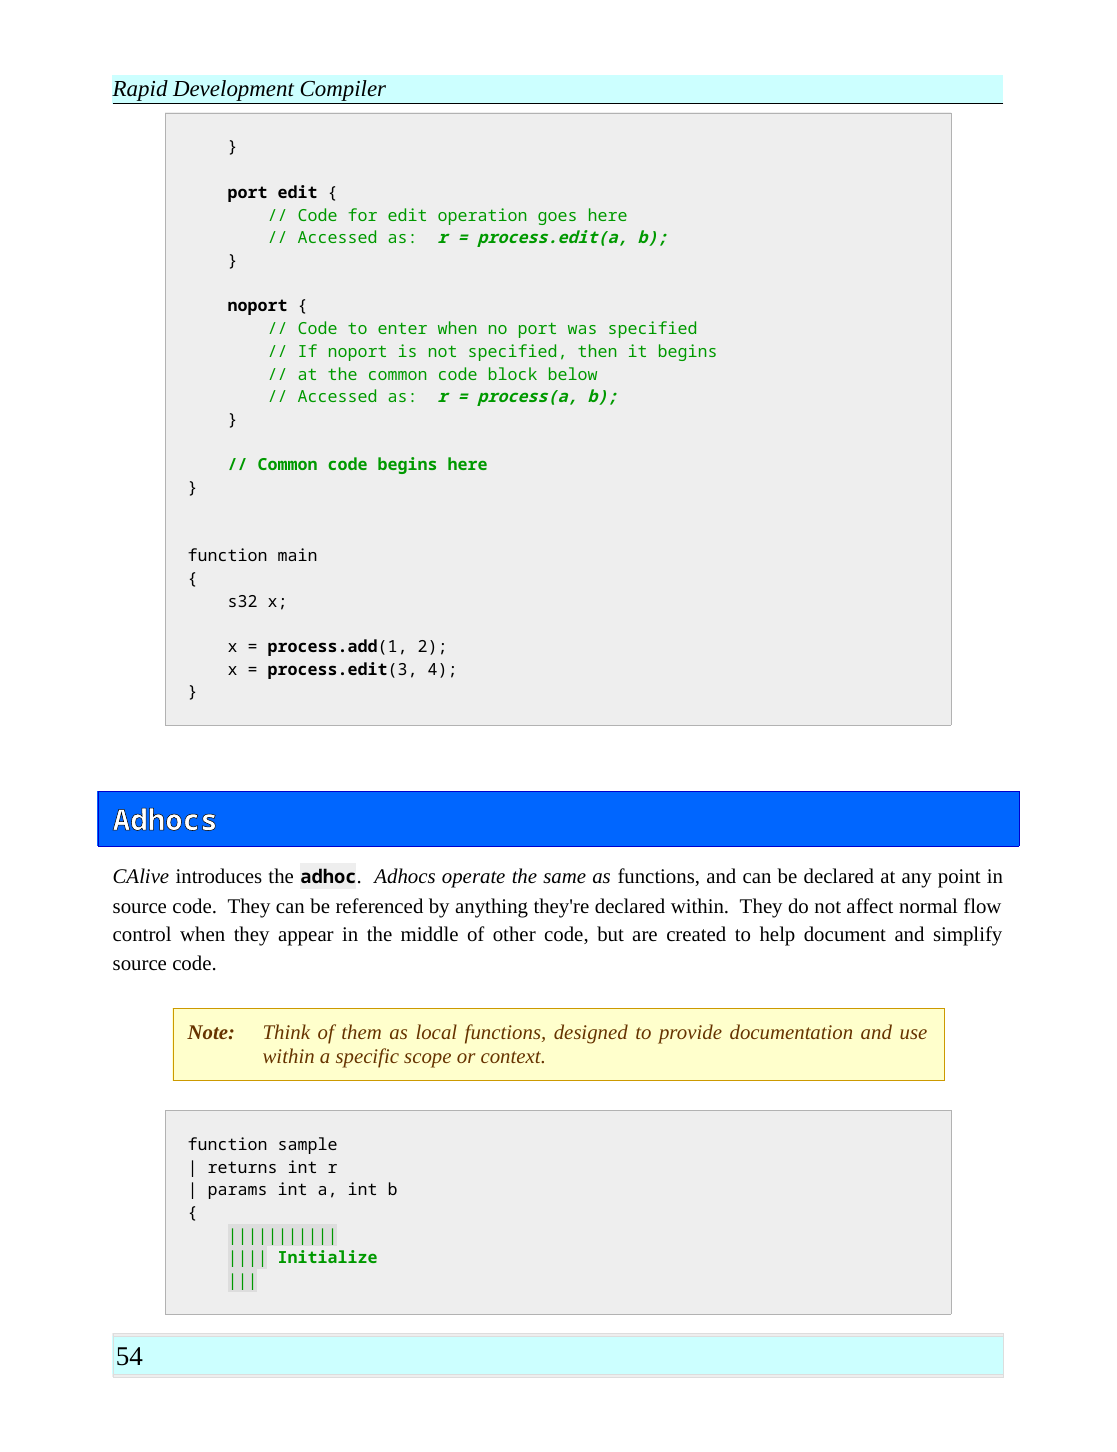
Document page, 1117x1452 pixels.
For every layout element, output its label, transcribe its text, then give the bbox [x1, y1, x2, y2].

text function sample | returns int r | params int a, int b { ||||||||||| |||| Initialize ||| [166, 1111, 951, 1314]
text CAlive introduces the adhoc. Adhocs operate the same as functions, and can be declared at any point in source code. They can be referenced by anything they're declared within. They do not affect normal flow control when they appear in the middle of other code, but are created to help document and simplify source code. [112, 863, 1003, 975]
subtitle Adhocs [99, 792, 1019, 846]
text } port edit { // Code for edit operation goes here // Accessed as: r = process.edit(a, b); } noport { // Code to enter when no port was specified // If noport is not specified, then it begins // at the common code block below // Accessed as: r = process(a, b); } // Common code begins here } function main { s32 x; x = process.add(1, 2); x = process.edit(3, 4); } [166, 114, 951, 725]
text Note: Think of them as local functions, designed to provide documentation and use within a specific scope or context. [174, 1009, 944, 1080]
